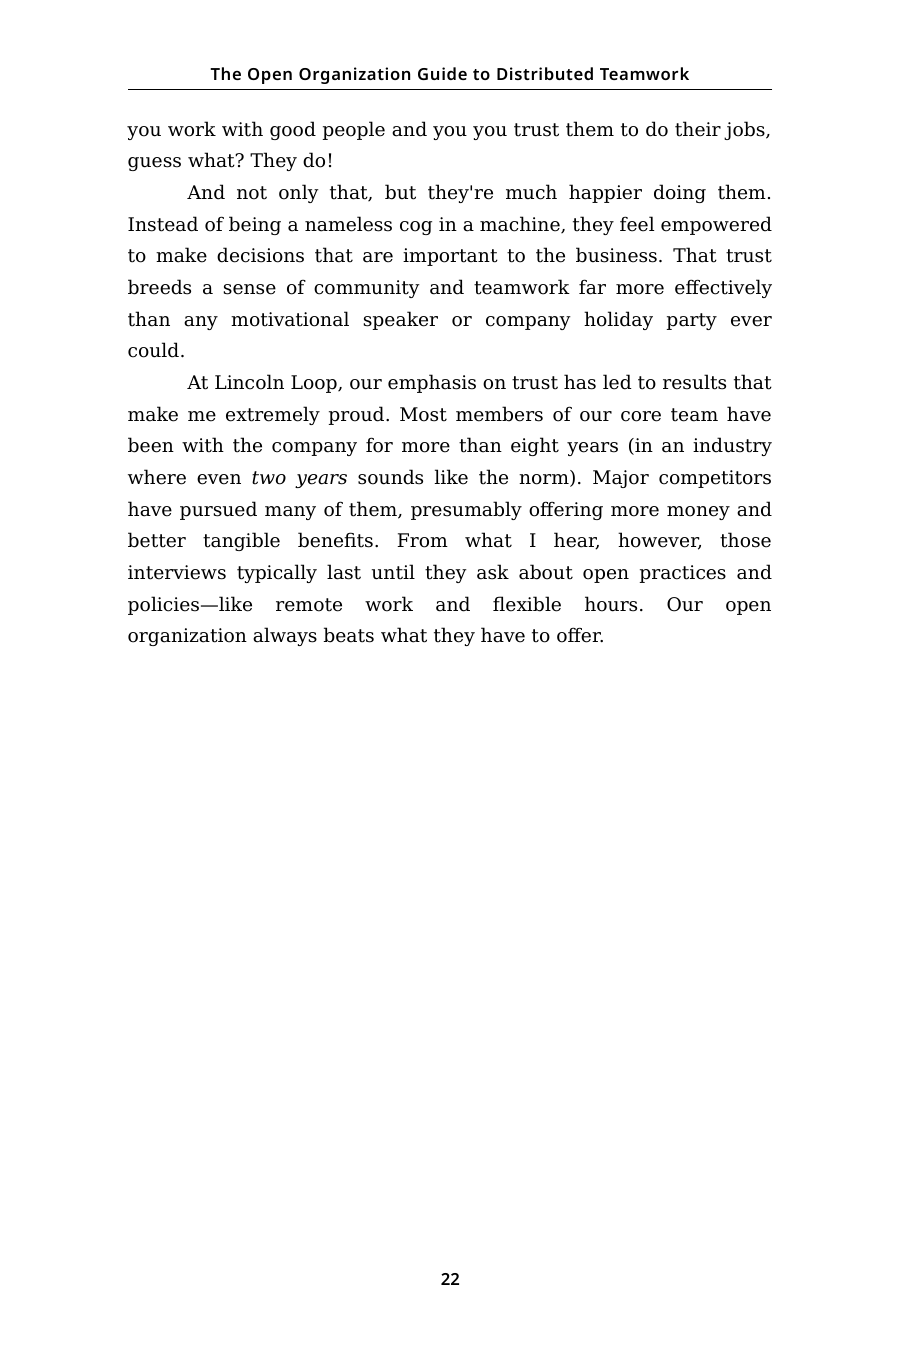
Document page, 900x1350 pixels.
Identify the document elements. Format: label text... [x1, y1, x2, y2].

text At Lincoln Loop, our emphasis on trust has led to results that make me extremely proud. Most members of our core team have been with the company for more than eight years (in an industry where even two years sounds like the norm). Major competitors have pursued many of them, presumably offering more money and better tangible benefits. From what I hear, however, those interviews typically last until they ask about open practices and policies—like remote work and flexible hours. Our open organization always beats what they have to offer. [127, 372, 772, 647]
text you work with good people and you you trust them to do their jobs, guess what? They do! [127, 118, 772, 172]
text And not only that, but they're much happier doing them. Instead of being a nameless cog in a machine, they feel empowered to make decisions that are important to the business. That trust breeds a sense of community and teamwork far more effectively than any motivational speaker or company holiday party ever could. [127, 182, 772, 362]
